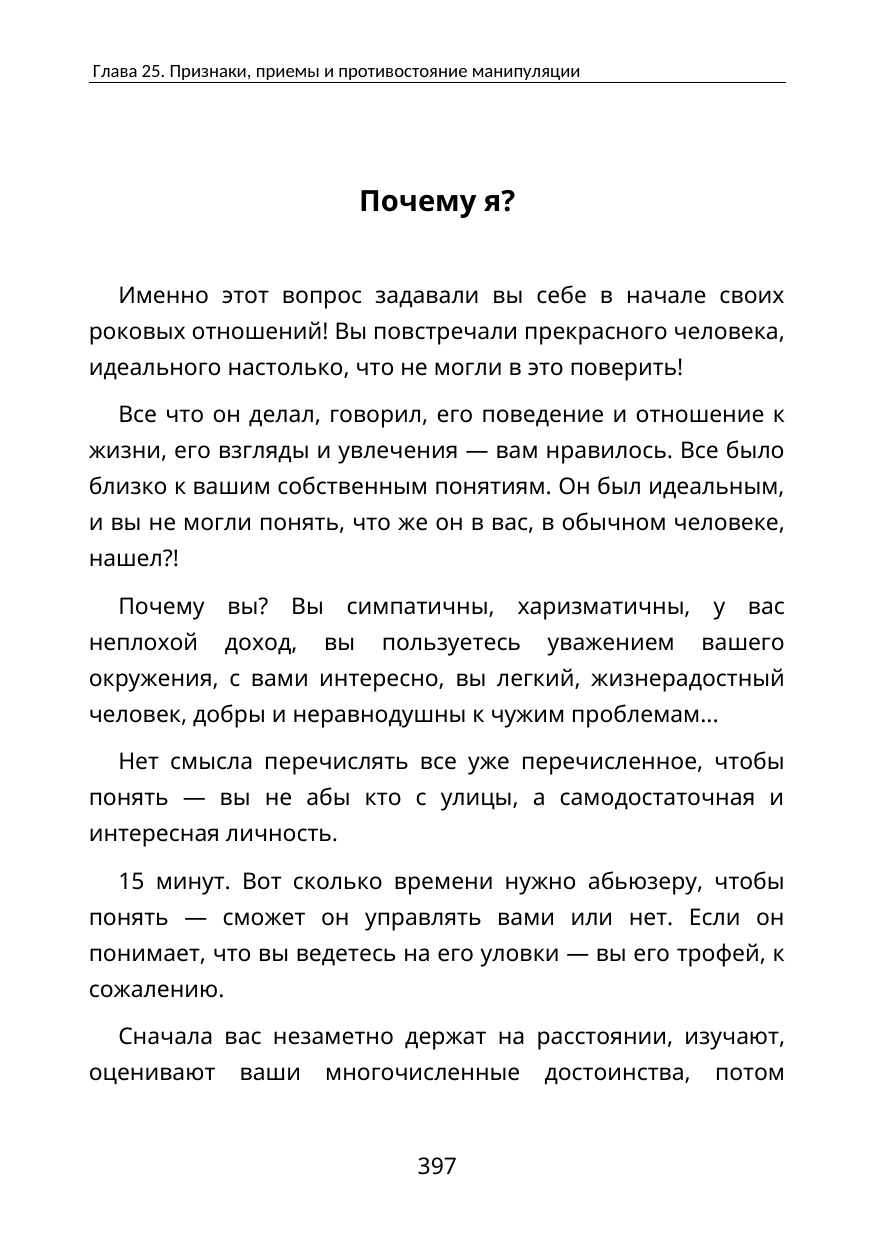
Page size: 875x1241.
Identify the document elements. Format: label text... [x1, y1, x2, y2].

text Сначала вас незаметно держат на расстоянии, изучают, оценивают ваши многочисленные достоинства, потом [88, 1020, 786, 1087]
text 15 минут. Вот сколько времени нужно абьюзеру, чтобы понять — сможет он управлять вами или нет. Если он понимает, что вы ведетесь на его уловки — вы его трофей, к сожалению. [88, 865, 786, 1004]
text Почему вы? Вы симпатичны, харизматичны, у вас неплохой доход, вы пользуетесь уважением вашего окружения, с вами интересно, вы легкий, жизнерадостный человек, добры и неравнодушны к чужим проблемам... [88, 590, 786, 729]
text Нет смысла перечислять все уже перечисленное, чтобы понять — вы не абы кто с улицы, а самодостаточная и интересная личность. [88, 745, 786, 848]
text Именно этот вопрос задавали вы себе в начале своих роковых отношений! Вы повстречали прекрасного человека, идеального настолько, что не могли в это поверить! [88, 279, 786, 382]
text Все что он делал, говорил, его поведение и отношение к жизни, его взгляды и увлечения — вам нравилось. Все было близко к вашим собственным понятиям. Он был идеальным, и вы не могли понять, что же он в вас, в обычном человеке, нашел?! [88, 398, 786, 573]
subtitle Почему я? [88, 177, 786, 219]
